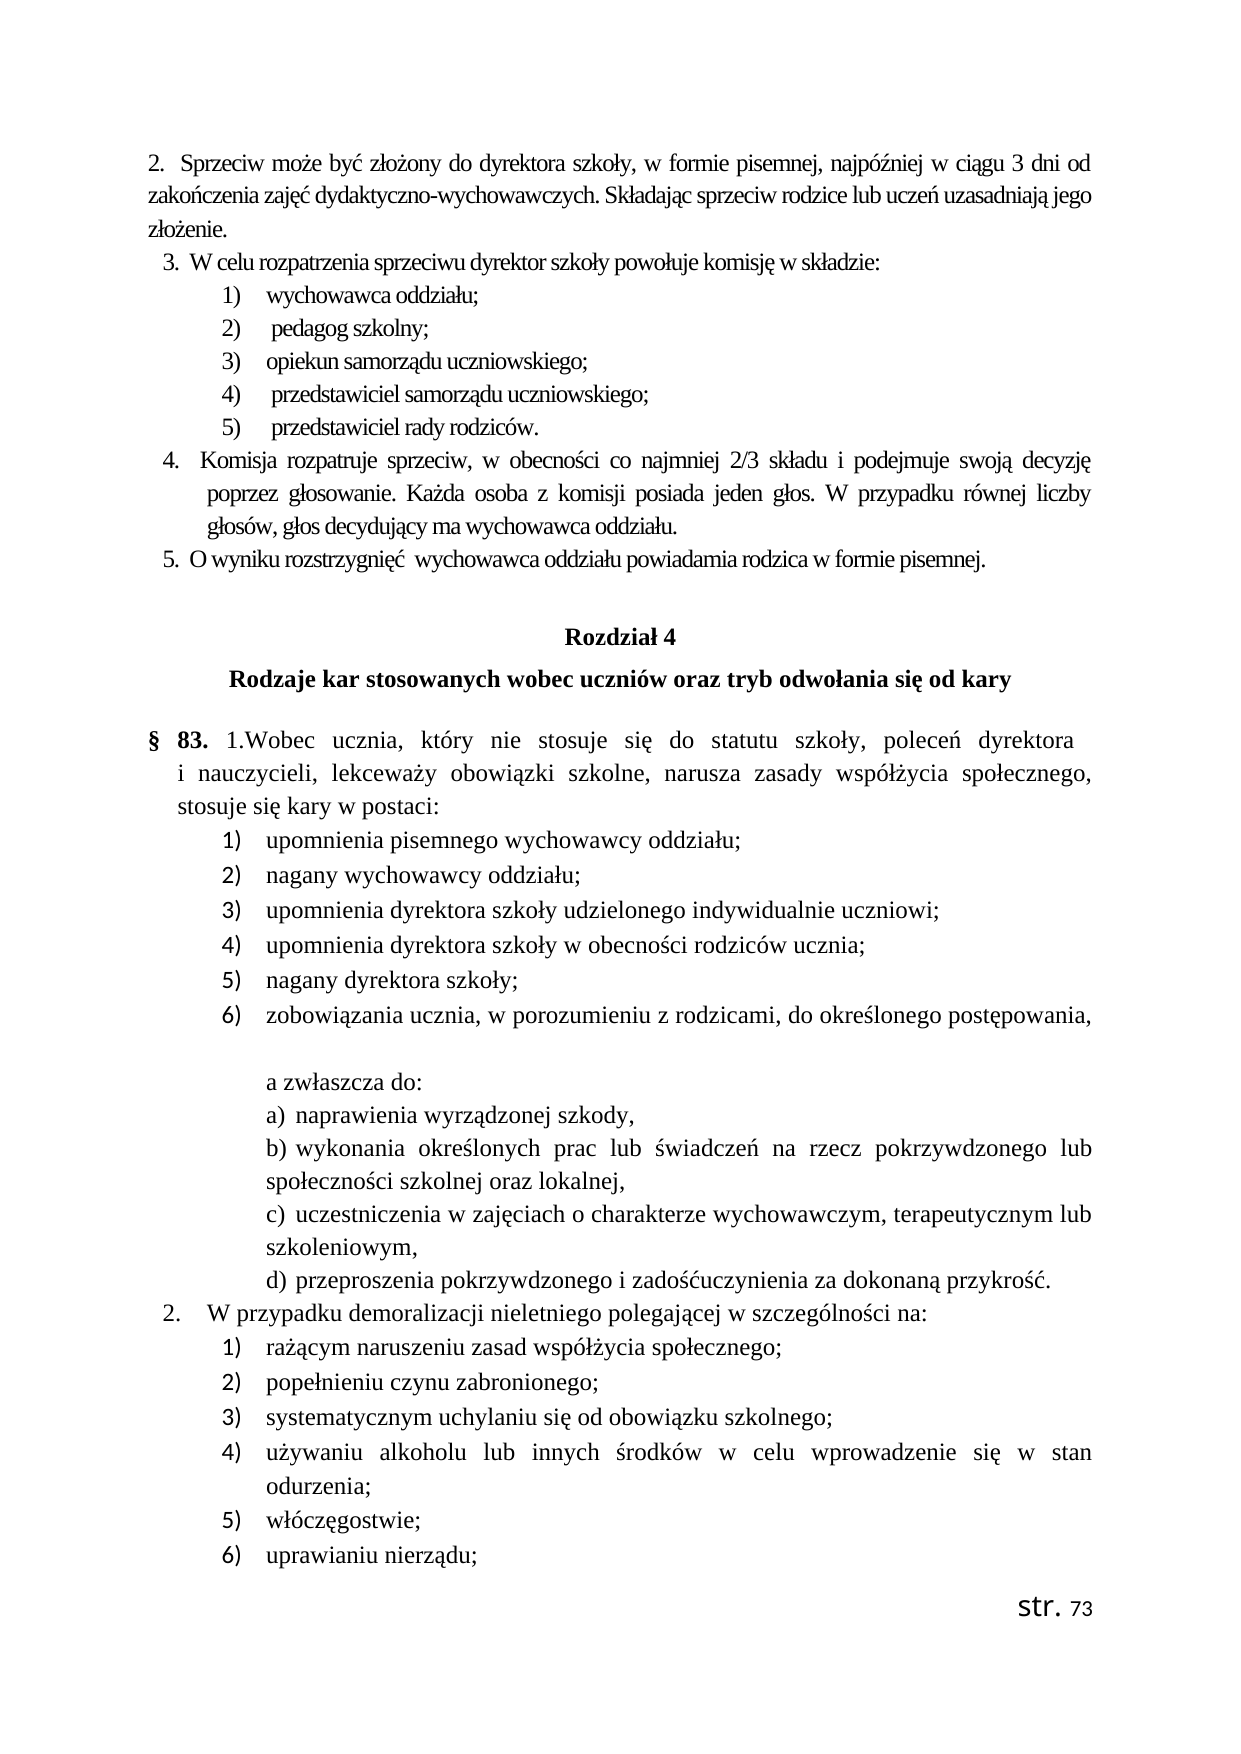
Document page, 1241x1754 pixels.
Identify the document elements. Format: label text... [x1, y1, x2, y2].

list wychowawca oddziału; [221, 280, 1093, 308]
list W przypadku demoralizacji nieletniego polegającej w szczególności na: [162, 1298, 1093, 1327]
list systematycznym uchylaniu się od obowiązku szkolnego; [221, 1401, 1093, 1432]
list 3. W celu rozpatrzenia sprzeciwu dyrektor szkoły powołuje komisję w składzie: [162, 247, 1093, 275]
list uprawianiu nierządu; [221, 1539, 1093, 1570]
list upomnienia dyrektora szkoły w obecności rodziców ucznia; [221, 929, 1093, 960]
list opiekun samorządu uczniowskiego; [221, 346, 1093, 374]
list włóczęgostwie; [221, 1504, 1093, 1535]
list przeproszenia pokrzywdzonego i zadośćuczynienia za dokonaną przykrość. [266, 1265, 1093, 1294]
subtitle Rozdział 4 [148, 622, 1093, 651]
list nagany wychowawcy oddziału; [221, 859, 1093, 890]
list pedagog szkolny; [221, 313, 1093, 341]
list przedstawiciel samorządu uczniowskiego; [221, 379, 1093, 407]
list przedstawiciel rady rodziców. [221, 412, 1093, 441]
list upomnienia dyrektora szkoły udzielonego indywidualnie uczniowi; [221, 894, 1093, 925]
list upomnienia pisemnego wychowawcy oddziału; [221, 824, 1093, 855]
list 2. Sprzeciw może być złożony do dyrektora szkoły, w formie pisemnej, najpóźniej w ciągu 3 dni od zakończenia zajęć dydaktyczno-wychowawczych. Składając sprzeciw rodzice lub uczeń uzasadniają jego złożenie. [148, 148, 1093, 242]
text § 83. 1.Wobec ucznia, który nie stosuje się do statutu szkoły, poleceń dyrektora i nauczycieli, lekceważy obowiązki szkolne, narusza zasady współżycia społecznego, stosuje się kary w postaci: [148, 725, 1093, 820]
list 4. Komisja rozpatruje sprzeciw, w obecności co najmniej 2/3 składu i podejmuje swoją decyzję poprzez głosowanie. Każda osoba z komisji posiada jeden głos. W przypadku równej liczby głosów, głos decydujący ma wychowawca oddziału. [162, 445, 1093, 539]
list 5. O wyniku rozstrzygnięć wychowawca oddziału powiadamia rodzica w formie pisemnej. [162, 544, 1093, 573]
list popełnieniu czynu zabronionego; [221, 1366, 1093, 1397]
list naprawienia wyrządzonej szkody, [266, 1100, 1093, 1129]
list rażącym naruszeniu zasad współżycia społecznego; [221, 1331, 1093, 1362]
list nagany dyrektora szkoły; [221, 964, 1093, 995]
list wykonania określonych prac lub świadczeń na rzecz pokrzywdzonego lub społeczności szkolnej oraz lokalnej, [266, 1133, 1093, 1195]
subtitle Rodzaje kar stosowanych wobec uczniów oraz tryb odwołania się od kary [148, 664, 1093, 692]
list używaniu alkoholu lub innych środków w celu wprowadzenie się w stan odurzenia; [221, 1436, 1093, 1500]
list uczestniczenia w zajęciach o charakterze wychowawczym, terapeutycznym lub szkoleniowym, [266, 1199, 1093, 1261]
list zobowiązania ucznia, w porozumieniu z rodzicami, do określonego postępowania, a zwłaszcza do: [221, 999, 1093, 1096]
